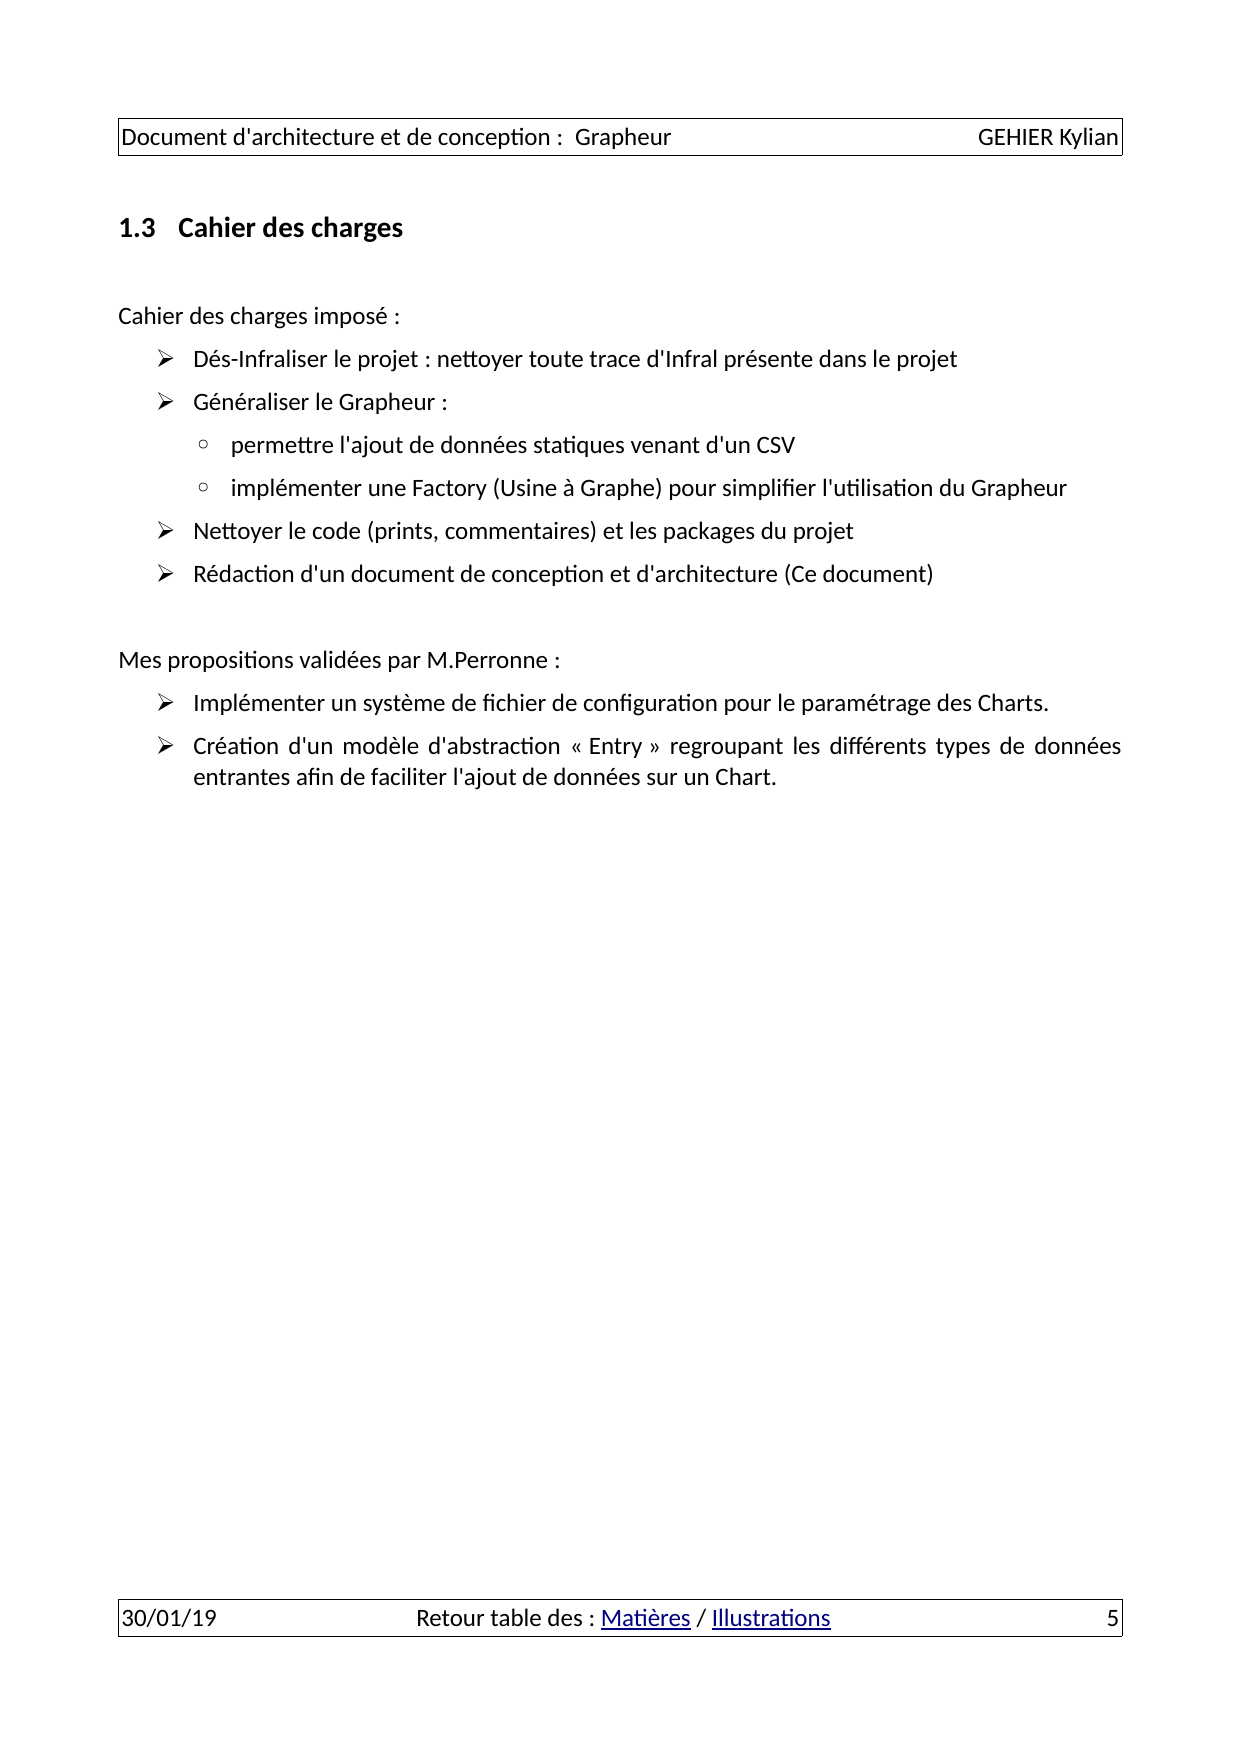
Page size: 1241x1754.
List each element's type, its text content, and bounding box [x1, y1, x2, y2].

list permettre l'ajout de données statiques venant d'un CSV [193, 429, 1122, 460]
list Nettoyer le code (prints, commentaires) et les packages du projet [156, 515, 1122, 546]
list Création d'un modèle d'abstraction « Entry » regroupant les différents types de données entrantes afin de faciliter l'ajout de données sur un Chart. [156, 731, 1122, 792]
list Dés-Infraliser le projet : nettoyer toute trace d'Infral présente dans le projet [156, 343, 1122, 374]
list Implémenter un système de fichier de configuration pour le paramétrage des Charts. [156, 687, 1122, 718]
list Généraliser le Grapheur : [156, 386, 1122, 417]
list Rédaction d'un document de conception et d'architecture (Ce document) [156, 558, 1122, 589]
text Mes propositions validées par M.Perronne : [118, 644, 1122, 675]
subtitle 1.3 Cahier des charges [118, 209, 1122, 245]
text Cahier des charges imposé : [118, 300, 1122, 331]
list implémenter une Factory (Usine à Graphe) pour simplifier l'utilisation du Grapheur [193, 472, 1122, 503]
